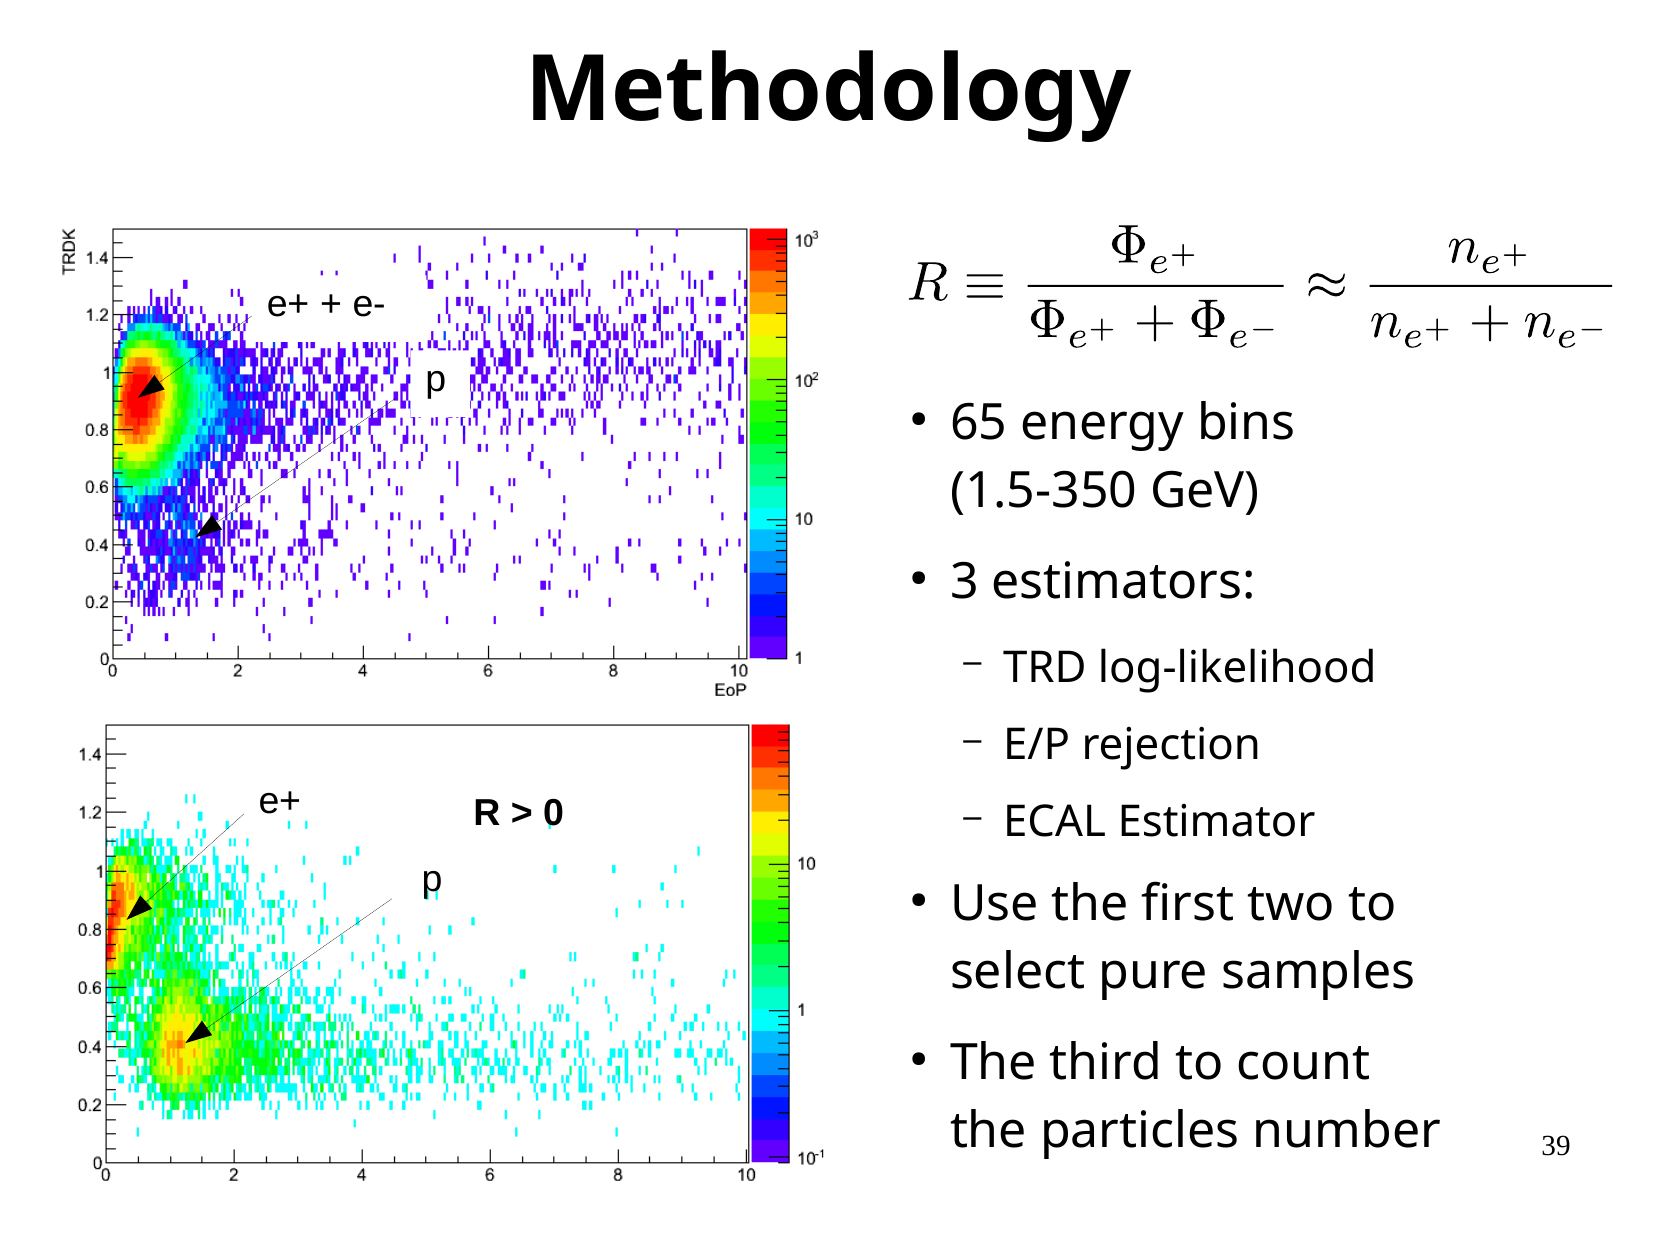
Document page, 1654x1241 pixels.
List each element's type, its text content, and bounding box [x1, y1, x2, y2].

text_box [906, 225, 1613, 348]
text_box R > 0 [458, 783, 580, 841]
picture [26, 175, 829, 1218]
list 65 energy bins (1.5-350 GeV) 3 estimators: TRD log-likelihood E/P rejection ECAL Estimator Use the first two to select pure samples The third to count the particles number [896, 386, 1461, 1167]
text_box e+ + e- [252, 275, 427, 342]
title Methodology [485, 0, 1172, 189]
text_box e+ [243, 772, 332, 842]
text_box p [410, 350, 470, 417]
text_box p [406, 849, 468, 919]
